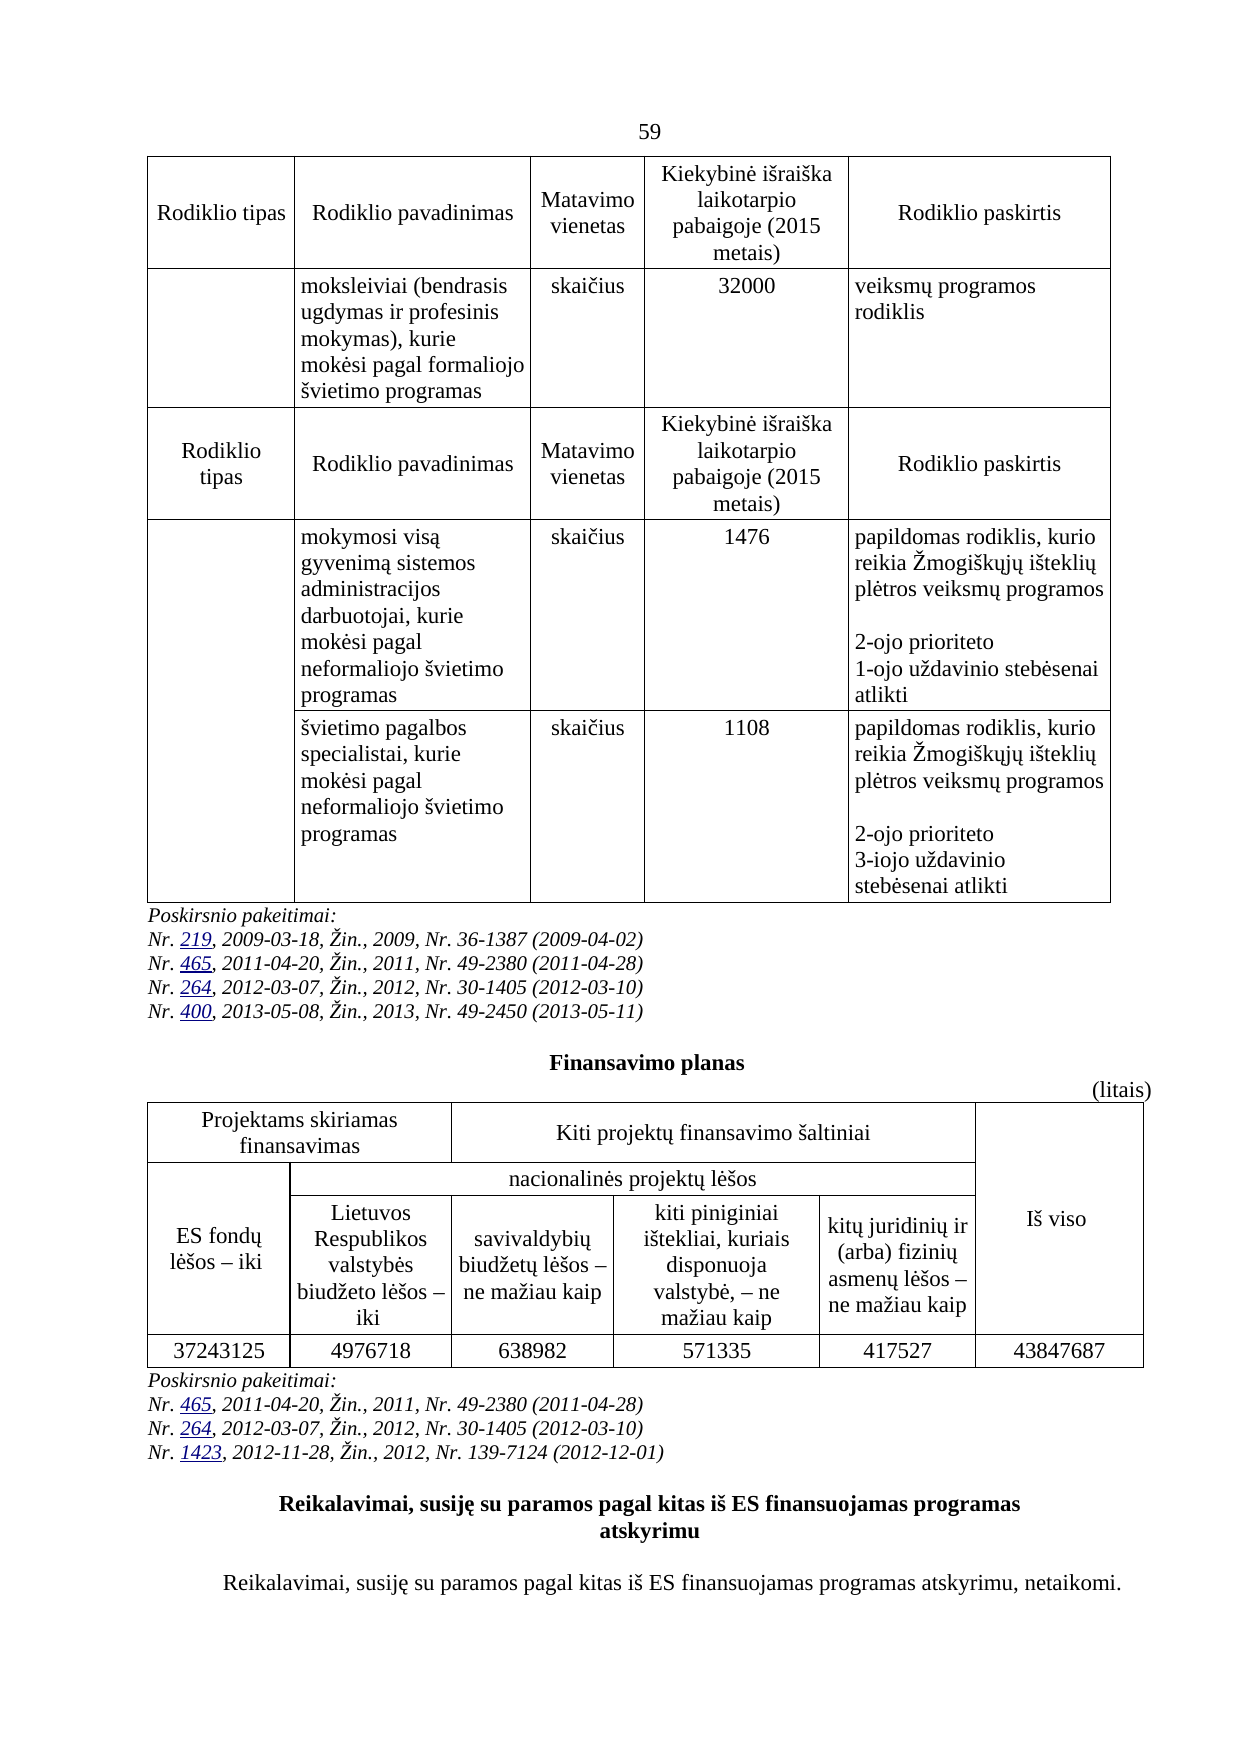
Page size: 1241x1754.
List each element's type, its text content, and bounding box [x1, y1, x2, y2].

table_cell Matavimo vienetas [531, 408, 644, 519]
text Reikalavimai, susiję su paramos pagal kitas iš ES finansuojamas programas atskyrimu, netaikomi. [148, 1569, 1152, 1596]
table_cell 417527 [820, 1335, 975, 1367]
table_cell 1476 [645, 520, 848, 710]
table_header Rodiklio tipas [148, 157, 294, 268]
text Nr. 219, 2009-03-18, Žin., 2009, Nr. 36-1387 (2009-04-02) [148, 927, 1152, 951]
table_cell [148, 520, 294, 902]
text Finansavimo planas [148, 1049, 1152, 1076]
table_header Projektams skiriamas finansavimas [148, 1103, 451, 1162]
text Nr. 264, 2012-03-07, Žin., 2012, Nr. 30-1405 (2012-03-10) [148, 975, 1152, 999]
text Nr. 1423, 2012-11-28, Žin., 2012, Nr. 139-7124 (2012-12-01) [148, 1440, 1152, 1464]
table_cell skaičius [531, 269, 644, 407]
table_cell [148, 269, 294, 407]
text (litais) [148, 1076, 1152, 1102]
table_cell moksleiviai (bendrasis ugdymas ir profesinis mokymas), kurie mokėsi pagal formaliojo švietimo programas [295, 269, 530, 407]
text Nr. 465, 2011-04-20, Žin., 2011, Nr. 49-2380 (2011-04-28) [148, 1392, 1152, 1416]
table_cell 32000 [645, 269, 848, 407]
table_cell ES fondų lėšos – iki [148, 1163, 289, 1333]
table_cell Rodiklio pavadinimas [295, 408, 530, 519]
table_cell kitų juridinių ir (arba) fizinių asmenų lėšos – ne mažiau kaip [820, 1196, 975, 1333]
table_cell nacionalinės projektų lėšos [291, 1163, 975, 1195]
table_cell Lietuvos Respublikos valstybės biudžeto lėšos – iki [291, 1196, 451, 1333]
table_header Rodiklio pavadinimas [295, 157, 530, 268]
table_cell 4976718 [291, 1335, 451, 1367]
table_cell Rodiklio tipas [148, 408, 294, 519]
text Poskirsnio pakeitimai: [148, 903, 1152, 927]
table_cell 43847687 [976, 1335, 1143, 1367]
table_cell veiksmų programos rodiklis [849, 269, 1110, 407]
text Poskirsnio pakeitimai: [148, 1368, 1152, 1392]
table_cell savivaldybių biudžetų lėšos – ne mažiau kaip [452, 1196, 613, 1333]
table_header Iš viso [976, 1103, 1143, 1333]
text Reikalavimai, susiję su paramos pagal kitas iš ES finansuojamas programas atskyrimu [148, 1490, 1152, 1543]
table_cell kiti piniginiai ištekliai, kuriais disponuoja valstybė, – ne mažiau kaip [614, 1196, 819, 1333]
table_cell skaičius [531, 711, 644, 902]
table_cell 37243125 [148, 1335, 289, 1367]
text Nr. 264, 2012-03-07, Žin., 2012, Nr. 30-1405 (2012-03-10) [148, 1416, 1152, 1440]
table_cell skaičius [531, 520, 644, 710]
table_header Kiekybinė išraiška laikotarpio pabaigoje (2015 metais) [645, 157, 848, 268]
table_cell mokymosi visą gyvenimą sistemos administracijos darbuotojai, kurie mokėsi pagal neformaliojo švietimo programas [295, 520, 530, 710]
text Nr. 400, 2013-05-08, Žin., 2013, Nr. 49-2450 (2013-05-11) [148, 999, 1152, 1023]
table_cell 638982 [452, 1335, 613, 1367]
table_cell švietimo pagalbos specialistai, kurie mokėsi pagal neformaliojo švietimo programas [295, 711, 530, 902]
table_header Rodiklio paskirtis [849, 157, 1110, 268]
table_cell Kiekybinė išraiška laikotarpio pabaigoje (2015 metais) [645, 408, 848, 519]
table_cell Rodiklio paskirtis [849, 408, 1110, 519]
table_header Matavimo vienetas [531, 157, 644, 268]
table_header Kiti projektų finansavimo šaltiniai [452, 1103, 975, 1162]
table_cell papildomas rodiklis, kurio reikia Žmogiškųjų išteklių plėtros veiksmų programos 2-ojo prioriteto 3-iojo uždavinio stebėsenai atlikti [849, 711, 1110, 902]
table_cell 571335 [614, 1335, 819, 1367]
text Nr. 465, 2011-04-20, Žin., 2011, Nr. 49-2380 (2011-04-28) [148, 951, 1152, 975]
table_cell 1108 [645, 711, 848, 902]
table_cell papildomas rodiklis, kurio reikia Žmogiškųjų išteklių plėtros veiksmų programos 2-ojo prioriteto 1-ojo uždavinio stebėsenai atlikti [849, 520, 1110, 710]
